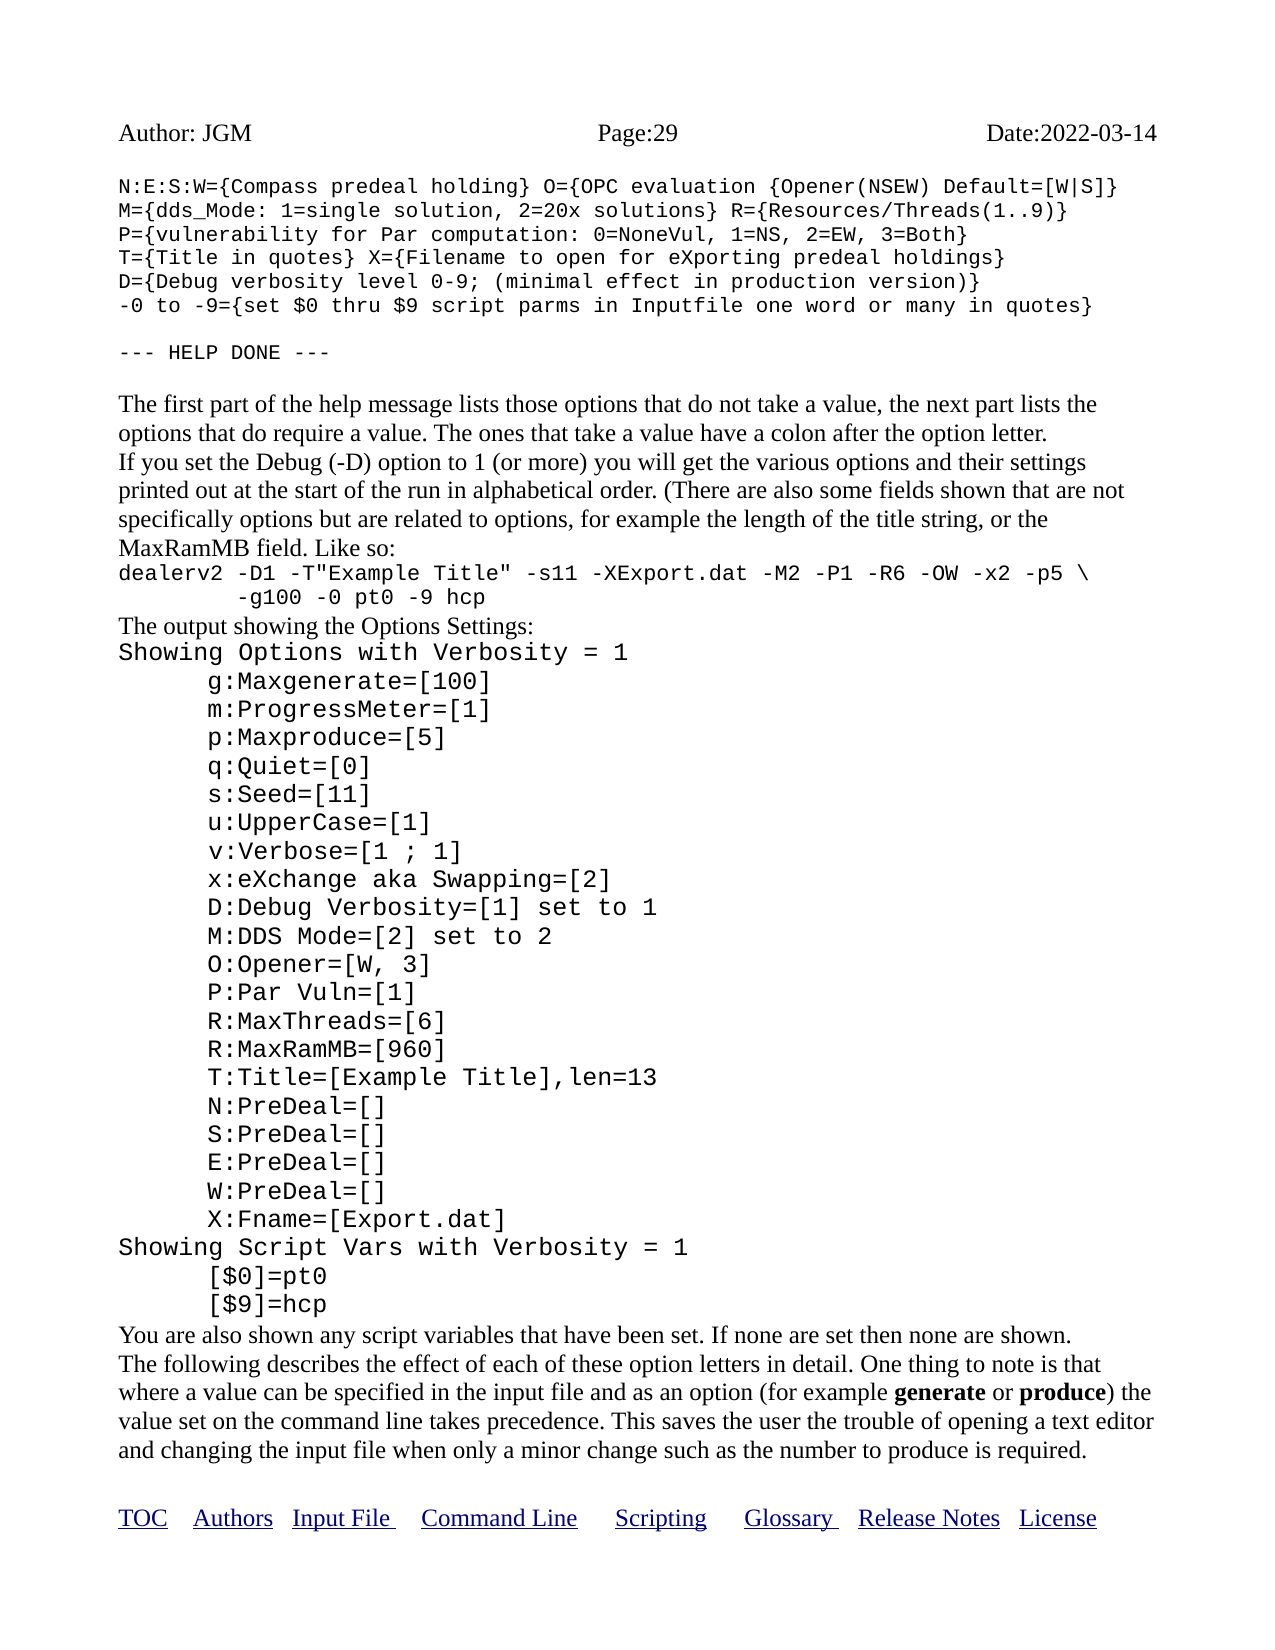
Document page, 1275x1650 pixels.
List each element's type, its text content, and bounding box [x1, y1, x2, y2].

text E:PreDeal=[] [118, 1150, 1157, 1178]
text g:Maxgenerate=[100] [118, 668, 1157, 697]
text N:E:S:W={Compass predeal holding} O={OPC evaluation {Opener(NSEW) Default=[W|S]} [118, 176, 1157, 200]
text S:PreDeal=[] [118, 1122, 1157, 1150]
text P:Par Vuln=[1] [118, 980, 1157, 1008]
text -g100 -0 pt0 -9 hcp [118, 586, 1157, 611]
text u:UpperCase=[1] [118, 810, 1157, 838]
text m:ProgressMeter=[1] [118, 697, 1157, 725]
text v:Verbose=[1 ; 1] [118, 838, 1157, 867]
text The output showing the Options Settings: [118, 611, 1157, 640]
text -0 to -9={set $0 thru $9 script parms in Inputfile one word or many in quotes} [118, 294, 1157, 318]
text [$0]=pt0 [118, 1263, 1157, 1292]
text T={Title in quotes} X={Filename to open for eXporting predeal holdings} [118, 247, 1157, 271]
text s:Seed=[11] [118, 782, 1157, 810]
text The first part of the help message lists those options that do not take a value, the next part lists the options that do require a value. The ones that take a value have a colon after the option letter. [118, 389, 1157, 447]
text R:MaxRamMB=[960] [118, 1037, 1157, 1065]
text D={Debug verbosity level 0-9; (minimal effect in production version)} [118, 271, 1157, 294]
text x:eXchange aka Swapping=[2] [118, 867, 1157, 895]
text R:MaxThreads=[6] [118, 1008, 1157, 1037]
text If you set the Debug (-D) option to 1 (or more) you will get the various options and their settings printed out at the start of the run in alphabetical order. (There are also some fields shown that are not specifically options but are related to options, for example the length of the title string, or the MaxRamMB field. Like so: [118, 447, 1157, 562]
text Showing Options with Verbosity = 1 [118, 640, 1157, 668]
text O:Opener=[W, 3] [118, 952, 1157, 980]
text N:PreDeal=[] [118, 1093, 1157, 1122]
text q:Quiet=[0] [118, 753, 1157, 782]
text X:Fname=[Export.dat] [118, 1207, 1157, 1235]
text [$9]=hcp [118, 1292, 1157, 1320]
text T:Title=[Example Title],len=13 [118, 1065, 1157, 1093]
text --- HELP DONE --- [118, 342, 1157, 366]
text P={vulnerability for Par computation: 0=NoneVul, 1=NS, 2=EW, 3=Both} [118, 224, 1157, 247]
text M={dds_Mode: 1=single solution, 2=20x solutions} R={Resources/Threads(1..9)} [118, 200, 1157, 224]
text The following describes the effect of each of these option letters in detail. One thing to note is that where a value can be specified in the input file and as an option (for example generate or produce) the value set on the command line takes precedence. This saves the user the trouble of opening a text editor and changing the input file when only a minor change such as the number to produce is required. [118, 1349, 1157, 1464]
text D:Debug Verbosity=[1] set to 1 [118, 895, 1157, 923]
text You are also shown any script variables that have been set. If none are set then none are shown. [118, 1320, 1157, 1349]
text M:DDS Mode=[2] set to 2 [118, 923, 1157, 952]
text dealerv2 -D1 -T"Example Title" -s11 -XExport.dat -M2 -P1 -R6 -OW -x2 -p5 \ [118, 562, 1157, 586]
text W:PreDeal=[] [118, 1178, 1157, 1207]
text p:Maxproduce=[5] [118, 725, 1157, 753]
text Showing Script Vars with Verbosity = 1 [118, 1235, 1157, 1263]
